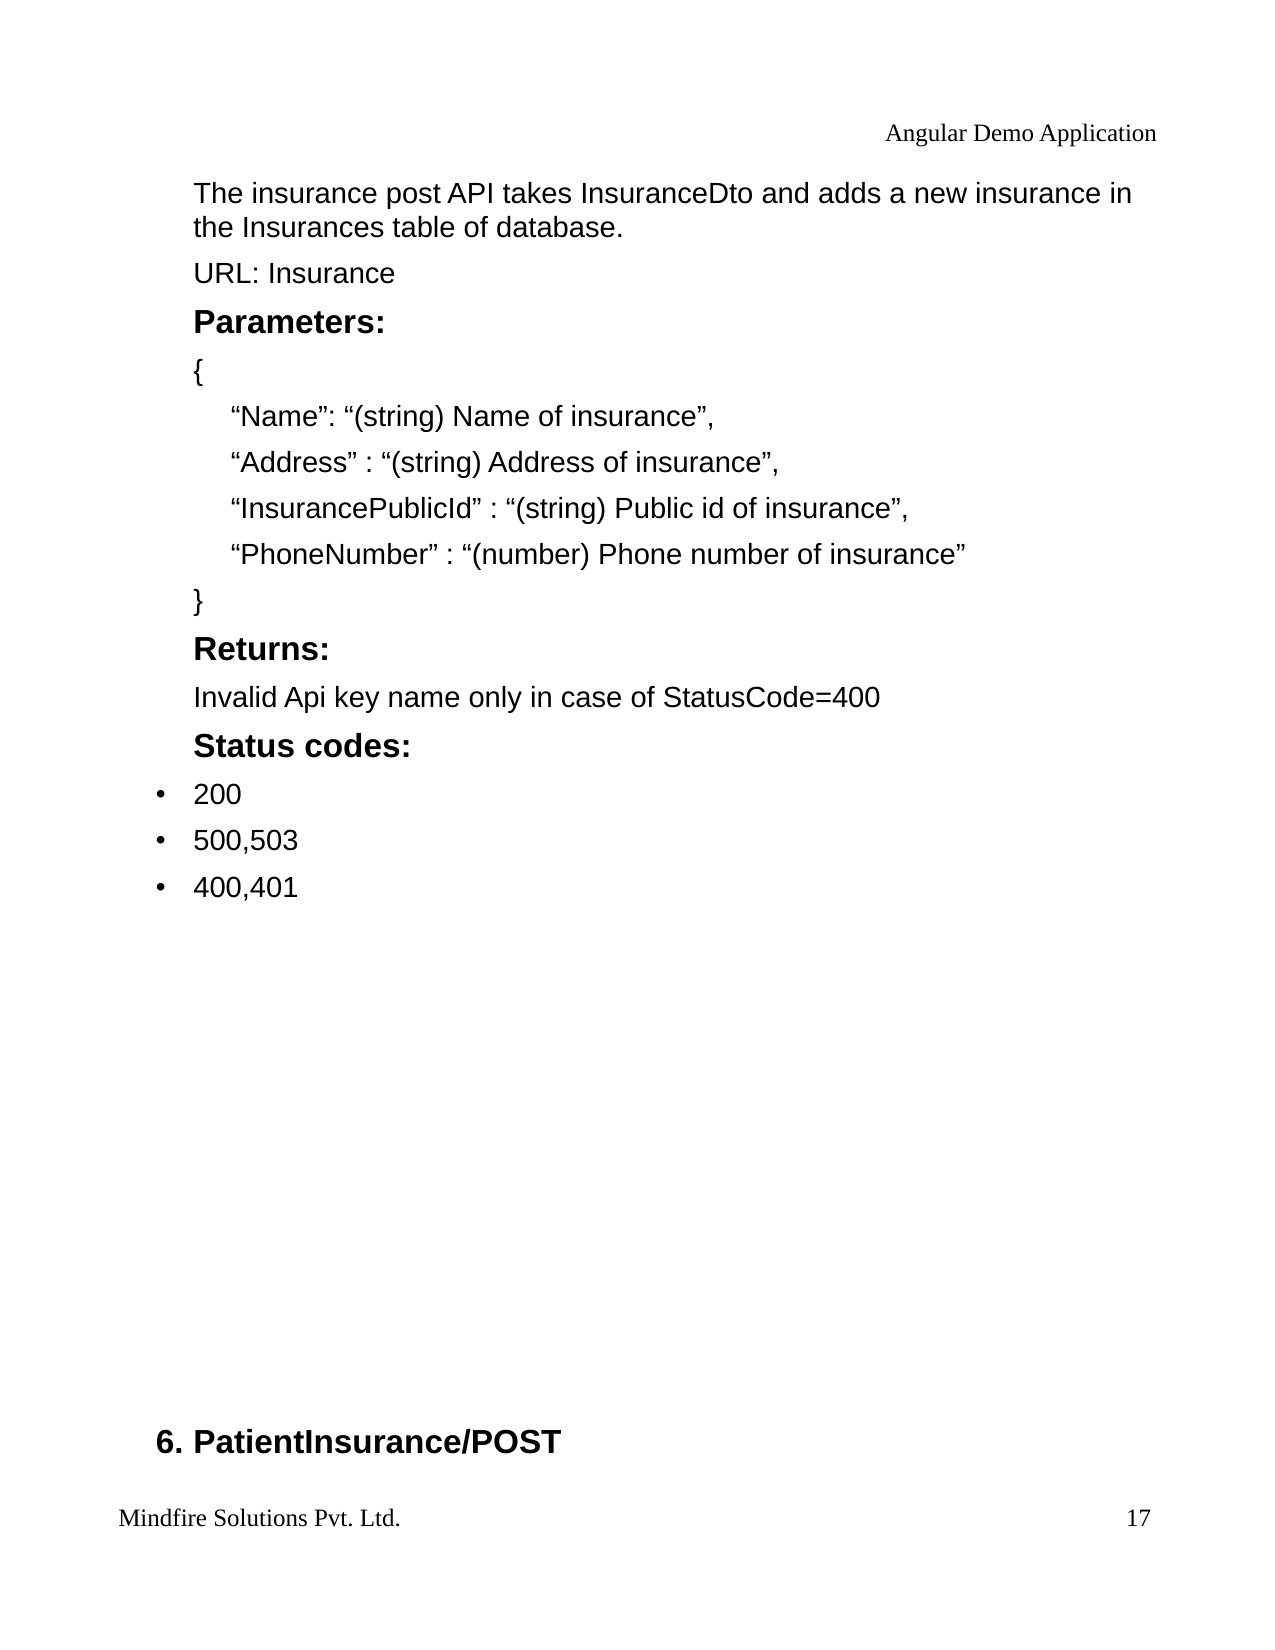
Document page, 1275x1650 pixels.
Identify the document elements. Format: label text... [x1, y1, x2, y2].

list 400,401 [156, 869, 1157, 903]
list Parameters: [156, 302, 1157, 340]
list Invalid Api key name only in case of StatusCode=400 [156, 680, 1157, 714]
list } [156, 583, 1157, 617]
list “Name”: “(string) Name of insurance”, [193, 399, 1157, 432]
list “Address” : “(string) Address of insurance”, [193, 445, 1157, 478]
list 500,503 [156, 823, 1157, 857]
list URL: Insurance [156, 256, 1157, 289]
list “PhoneNumber” : “(number) Phone number of insurance” [193, 537, 1157, 571]
list 200 [156, 777, 1157, 811]
list “InsurancePublicId” : “(string) Public id of insurance”, [193, 491, 1157, 524]
list Returns: [156, 629, 1157, 668]
list The insurance post API takes InsuranceDto and adds a new insurance in the Insurances table of database. [156, 176, 1157, 243]
list { [156, 353, 1157, 386]
list PatientInsurance/POST [156, 1422, 1157, 1461]
list Status codes: [156, 726, 1157, 764]
